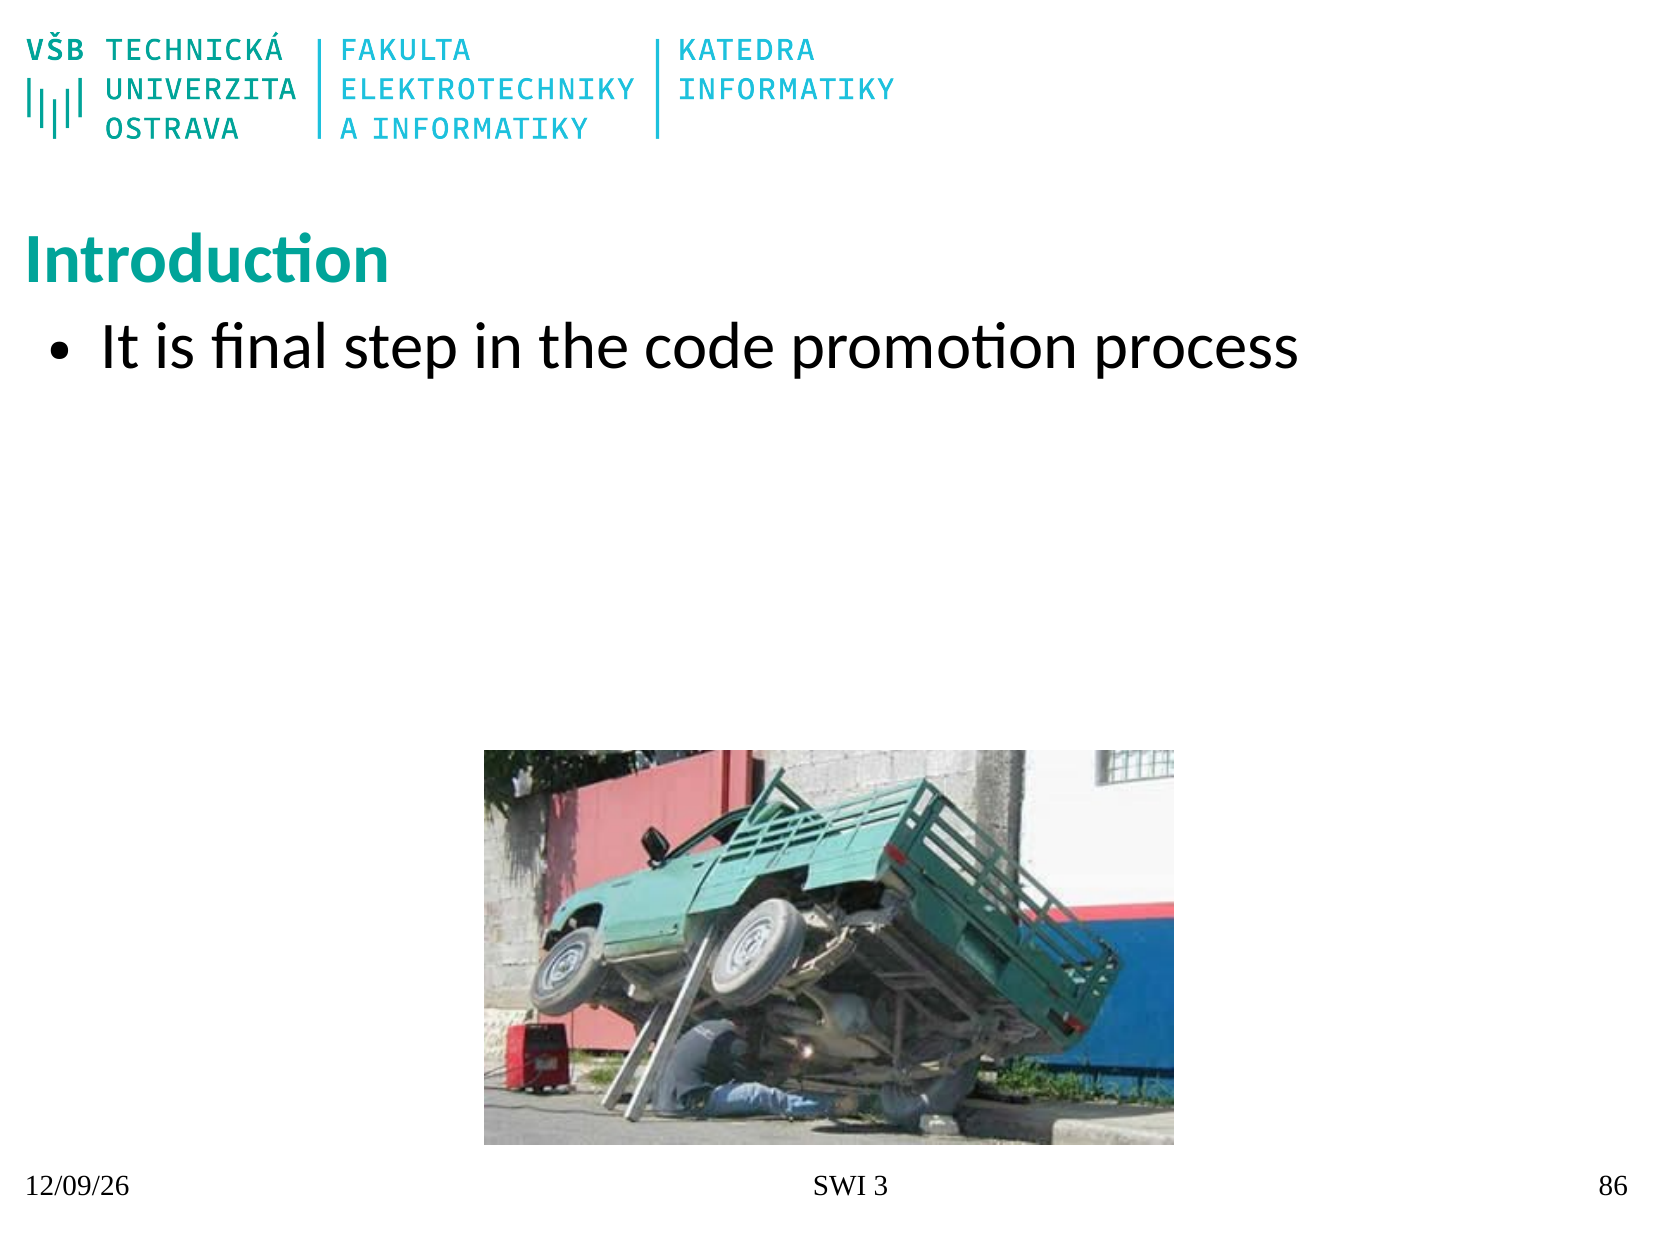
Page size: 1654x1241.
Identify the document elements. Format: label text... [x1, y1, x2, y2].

list It is final step in the code promotion process [30, 318, 1629, 714]
title Introduction [24, 169, 1629, 300]
picture [484, 750, 1174, 1145]
picture [26, 31, 894, 139]
